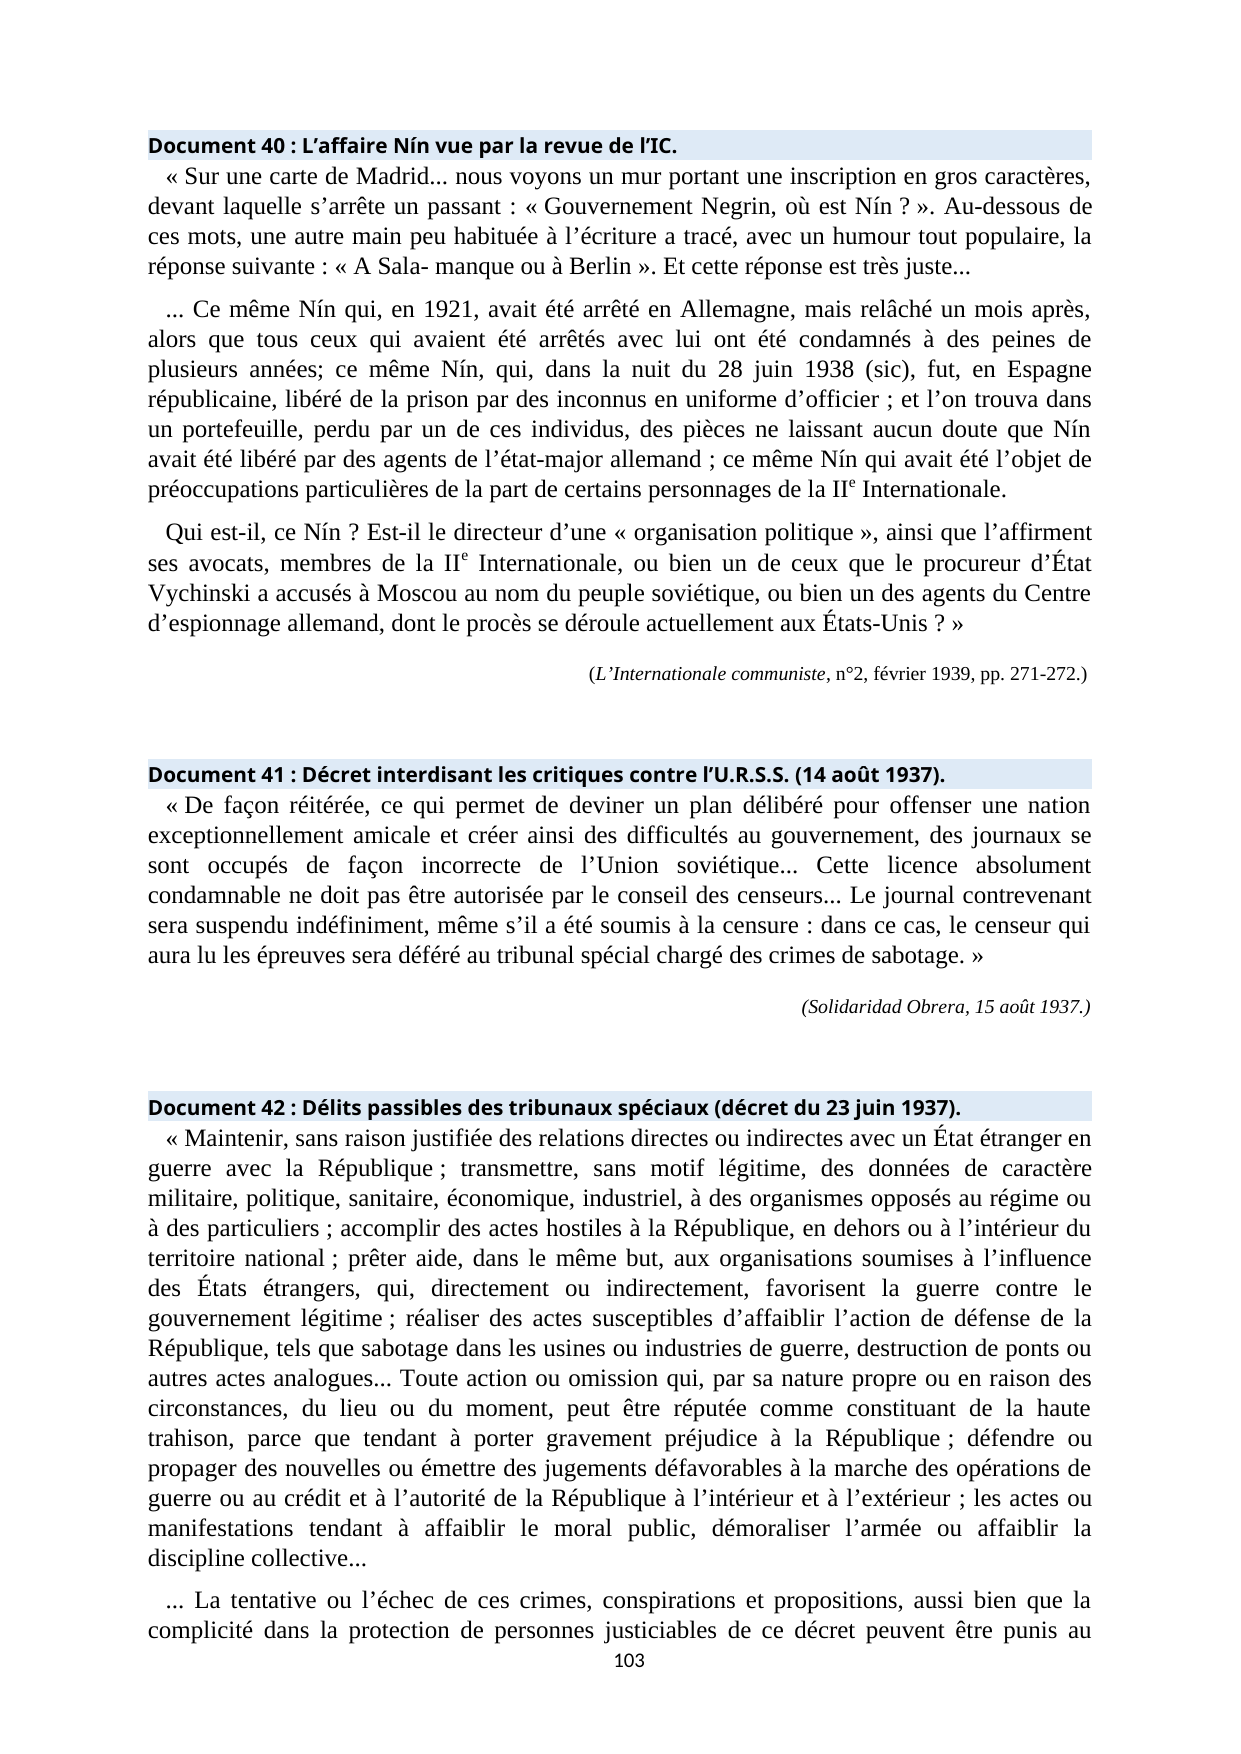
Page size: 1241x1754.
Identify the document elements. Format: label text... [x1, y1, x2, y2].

text ... Ce même Nín qui, en 1921, avait été arrêté en Allemagne, mais relâché un mois après, alors que tous ceux qui avaient été arrêtés avec lui ont été condamnés à des peines de plusieurs années; ce même Nín, qui, dans la nuit du 28 juin 1938 (sic), fut, en Espagne républicaine, libéré de la prison par des inconnus en uniforme d’officier ; et l’on trouva dans un portefeuille, perdu par un de ces individus, des pièces ne laissant aucun doute que Nín avait été libéré par des agents de l’état-major allemand ; ce même Nín qui avait été l’objet de préoccupations particulières de la part de certains personnages de la IIe Internationale. [148, 292, 1092, 503]
text « Sur une carte de Madrid... nous voyons un mur portant une inscription en gros caractères, devant laquelle s’arrête un passant : « Gouvernement Negrin, où est Nín ? ». Au-dessous de ces mots, une autre main peu habituée à l’écriture a tracé, avec un humour tout populaire, la réponse suivante : « A Sala- manque ou à Berlin ». Et cette réponse est très juste... [148, 160, 1092, 280]
subtitle Document 41 : Décret interdisant les critiques contre l’U.R.S.S. (14 août 1937). [148, 759, 1092, 789]
subtitle Document 42 : Délits passibles des tribunaux spéciaux (décret du 23 juin 1937). [148, 1091, 1092, 1121]
text (L’Internationale communiste, n°2, février 1939, pp. 271-272.) [148, 655, 1092, 685]
text Qui est-il, ce Nín ? Est-il le directeur d’une « organisation politique », ainsi que l’affirment ses avocats, membres de la IIe Internationale, ou bien un de ceux que le procureur d’État Vychinski a accusés à Moscou au nom du peuple soviétique, ou bien un des agents du Centre d’espionnage allemand, dont le procès se déroule actuellement aux États-Unis ? » [148, 516, 1092, 636]
text ... La tentative ou l’échec de ces crimes, conspirations et propositions, aussi bien que la complicité dans la protection de personnes justiciables de ce décret peuvent être punis au [148, 1584, 1092, 1644]
text « Maintenir, sans raison justifiée des relations directes ou indirectes avec un État étranger en guerre avec la République ; transmettre, sans motif légitime, des données de caractère militaire, politique, sanitaire, économique, industriel, à des organismes opposés au régime ou à des particuliers ; accomplir des actes hostiles à la République, en dehors ou à l’intérieur du territoire national ; prêter aide, dans le même but, aux organisations soumises à l’influence des États étrangers, qui, directement ou indirectement, favorisent la guerre contre le gouvernement légitime ; réaliser des actes susceptibles d’affaiblir l’action de défense de la République, tels que sabotage dans les usines ou industries de guerre, destruction de ponts ou autres actes analogues... Toute action ou omission qui, par sa nature propre ou en raison des circonstances, du lieu ou du moment, peut être réputée comme constituant de la haute trahison, parce que tendant à porter gravement préjudice à la République ; défendre ou propager des nouvelles ou émettre des jugements défavorables à la marche des opérations de guerre ou au crédit et à l’autorité de la République à l’intérieur et à l’extérieur ; les actes ou manifestations tendant à affaiblir le moral public, démoraliser l’armée ou affaiblir la discipline collective... [148, 1121, 1092, 1571]
subtitle Document 40 : L’affaire Nín vue par la revue de l’IC. [148, 130, 1092, 160]
text « De façon réitérée, ce qui permet de deviner un plan délibéré pour offenser une nation exceptionnellement amicale et créer ainsi des difficultés au gouvernement, des journaux se sont occupés de façon incorrecte de l’Union soviétique... Cette licence absolument condamnable ne doit pas être autorisée par le conseil des censeurs... Le journal contrevenant sera suspendu indéfiniment, même s’il a été soumis à la censure : dans ce cas, le censeur qui aura lu les épreuves sera déféré au tribunal spécial chargé des crimes de sabotage. » [148, 789, 1092, 969]
text (Solidaridad Obrera, 15 août 1937.) [148, 988, 1092, 1018]
